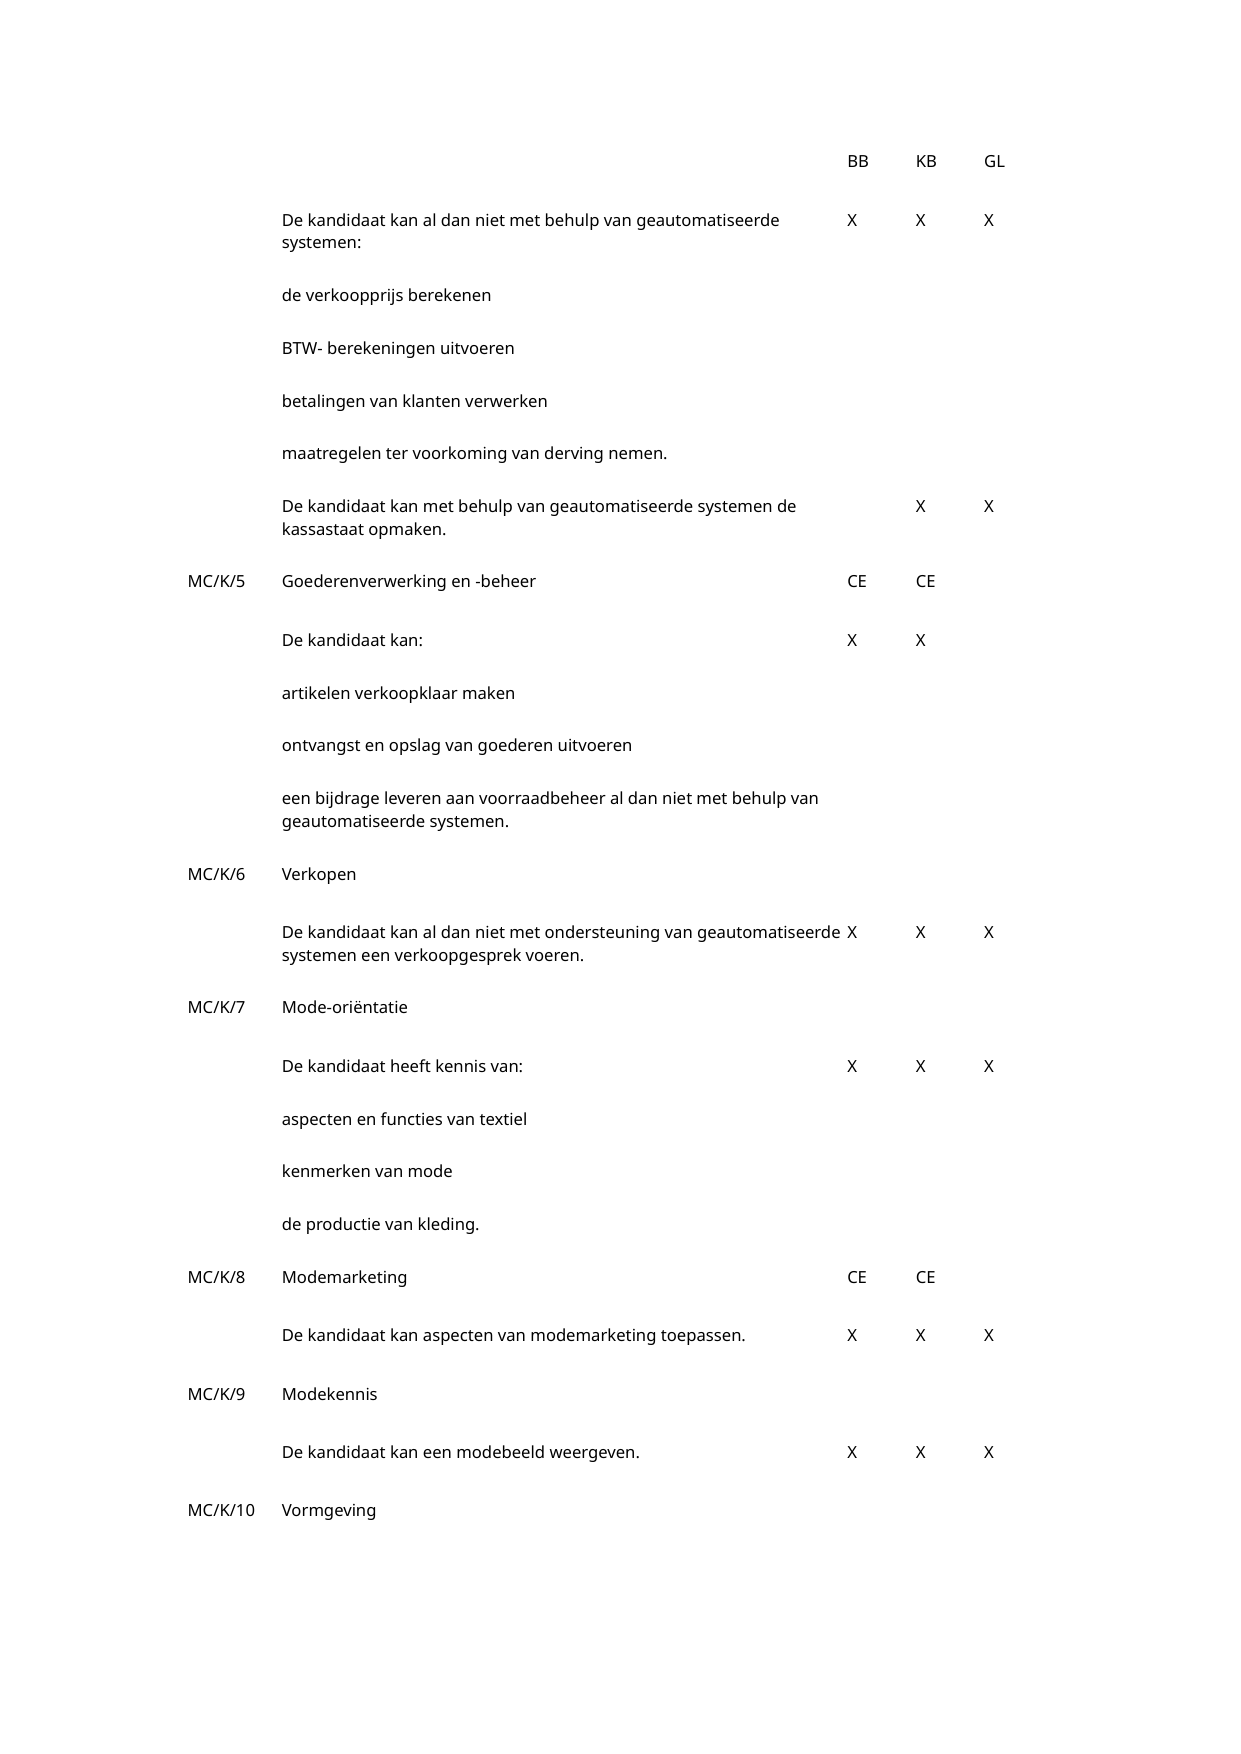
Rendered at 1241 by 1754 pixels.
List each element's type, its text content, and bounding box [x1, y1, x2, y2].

table_cell [188, 1441, 282, 1499]
table_cell X [984, 209, 1053, 495]
table_cell [847, 996, 916, 1054]
table_cell [984, 996, 1053, 1054]
table_cell De kandidaat kan al dan niet met behulp van geautomatiseerde systemen: de verkoopprijs berekenen BTW- berekeningen uitvoeren betalingen van klanten verwerken maatregelen ter voorkoming van derving nemen. [282, 209, 847, 495]
table_cell [188, 1054, 282, 1265]
table_cell [984, 1265, 1053, 1324]
table_header BB [847, 150, 916, 208]
table_cell De kandidaat kan met behulp van geautomatiseerde systemen de kassastaat opmaken. [282, 495, 847, 570]
table_cell De kandidaat kan aspecten van modemarketing toepassen. [282, 1324, 847, 1382]
table_header KB [916, 150, 984, 208]
table_cell CE [916, 1265, 984, 1324]
table_cell MC/K/9 [188, 1382, 282, 1441]
table_cell [188, 495, 282, 570]
table_cell [188, 629, 282, 862]
table_cell [188, 209, 282, 495]
table_cell MC/K/8 [188, 1265, 282, 1324]
table_cell MC/K/7 [188, 996, 282, 1054]
table_cell [916, 862, 984, 921]
table_cell X [847, 921, 916, 996]
table_cell X [847, 629, 916, 862]
table_cell [916, 1382, 984, 1441]
table_cell Goederenverwerking en -beheer [282, 570, 847, 628]
table_cell [847, 1382, 916, 1441]
table_cell X [984, 1054, 1053, 1265]
table_cell X [847, 1441, 916, 1499]
table_cell [188, 921, 282, 996]
table_cell X [847, 1324, 916, 1382]
table_cell [984, 629, 1053, 862]
table_cell X [916, 921, 984, 996]
table_cell Verkopen [282, 862, 847, 921]
table_cell De kandidaat kan een modebeeld weergeven. [282, 1441, 847, 1499]
table_cell [847, 1499, 916, 1557]
table_cell De kandidaat heeft kennis van: aspecten en functies van textiel kenmerken van mode de productie van kleding. [282, 1054, 847, 1265]
table_cell MC/K/10 [188, 1499, 282, 1557]
table_cell [984, 570, 1053, 628]
table_cell [916, 1499, 984, 1557]
table_cell CE [847, 570, 916, 628]
table_cell X [916, 629, 984, 862]
table_cell [847, 495, 916, 570]
table_cell CE [847, 1265, 916, 1324]
table_cell Modekennis [282, 1382, 847, 1441]
table_cell Mode-oriëntatie [282, 996, 847, 1054]
table_cell MC/K/6 [188, 862, 282, 921]
table_cell X [916, 1441, 984, 1499]
table_cell [916, 996, 984, 1054]
table_cell X [847, 1054, 916, 1265]
table_cell [188, 1324, 282, 1382]
table_cell [984, 1382, 1053, 1441]
table_cell X [916, 1324, 984, 1382]
table_header [188, 150, 282, 208]
table_cell CE [916, 570, 984, 628]
table_cell X [984, 1324, 1053, 1382]
table_header GL [984, 150, 1053, 208]
table_cell X [984, 921, 1053, 996]
table_cell [847, 862, 916, 921]
table_cell Vormgeving [282, 1499, 847, 1557]
table_cell X [984, 495, 1053, 570]
table_cell De kandidaat kan al dan niet met ondersteuning van geautomatiseerde systemen een verkoopgesprek voeren. [282, 921, 847, 996]
table_cell MC/K/5 [188, 570, 282, 628]
table_header [282, 150, 847, 208]
table_cell [984, 1499, 1053, 1557]
table_cell X [916, 209, 984, 495]
table_cell X [916, 1054, 984, 1265]
table_cell Modemarketing [282, 1265, 847, 1324]
table_cell De kandidaat kan: artikelen verkoopklaar maken ontvangst en opslag van goederen uitvoeren een bijdrage leveren aan voorraadbeheer al dan niet met behulp van geautomatiseerde systemen. [282, 629, 847, 862]
table_cell X [847, 209, 916, 495]
table_cell X [984, 1441, 1053, 1499]
table_cell [984, 862, 1053, 921]
table_cell X [916, 495, 984, 570]
